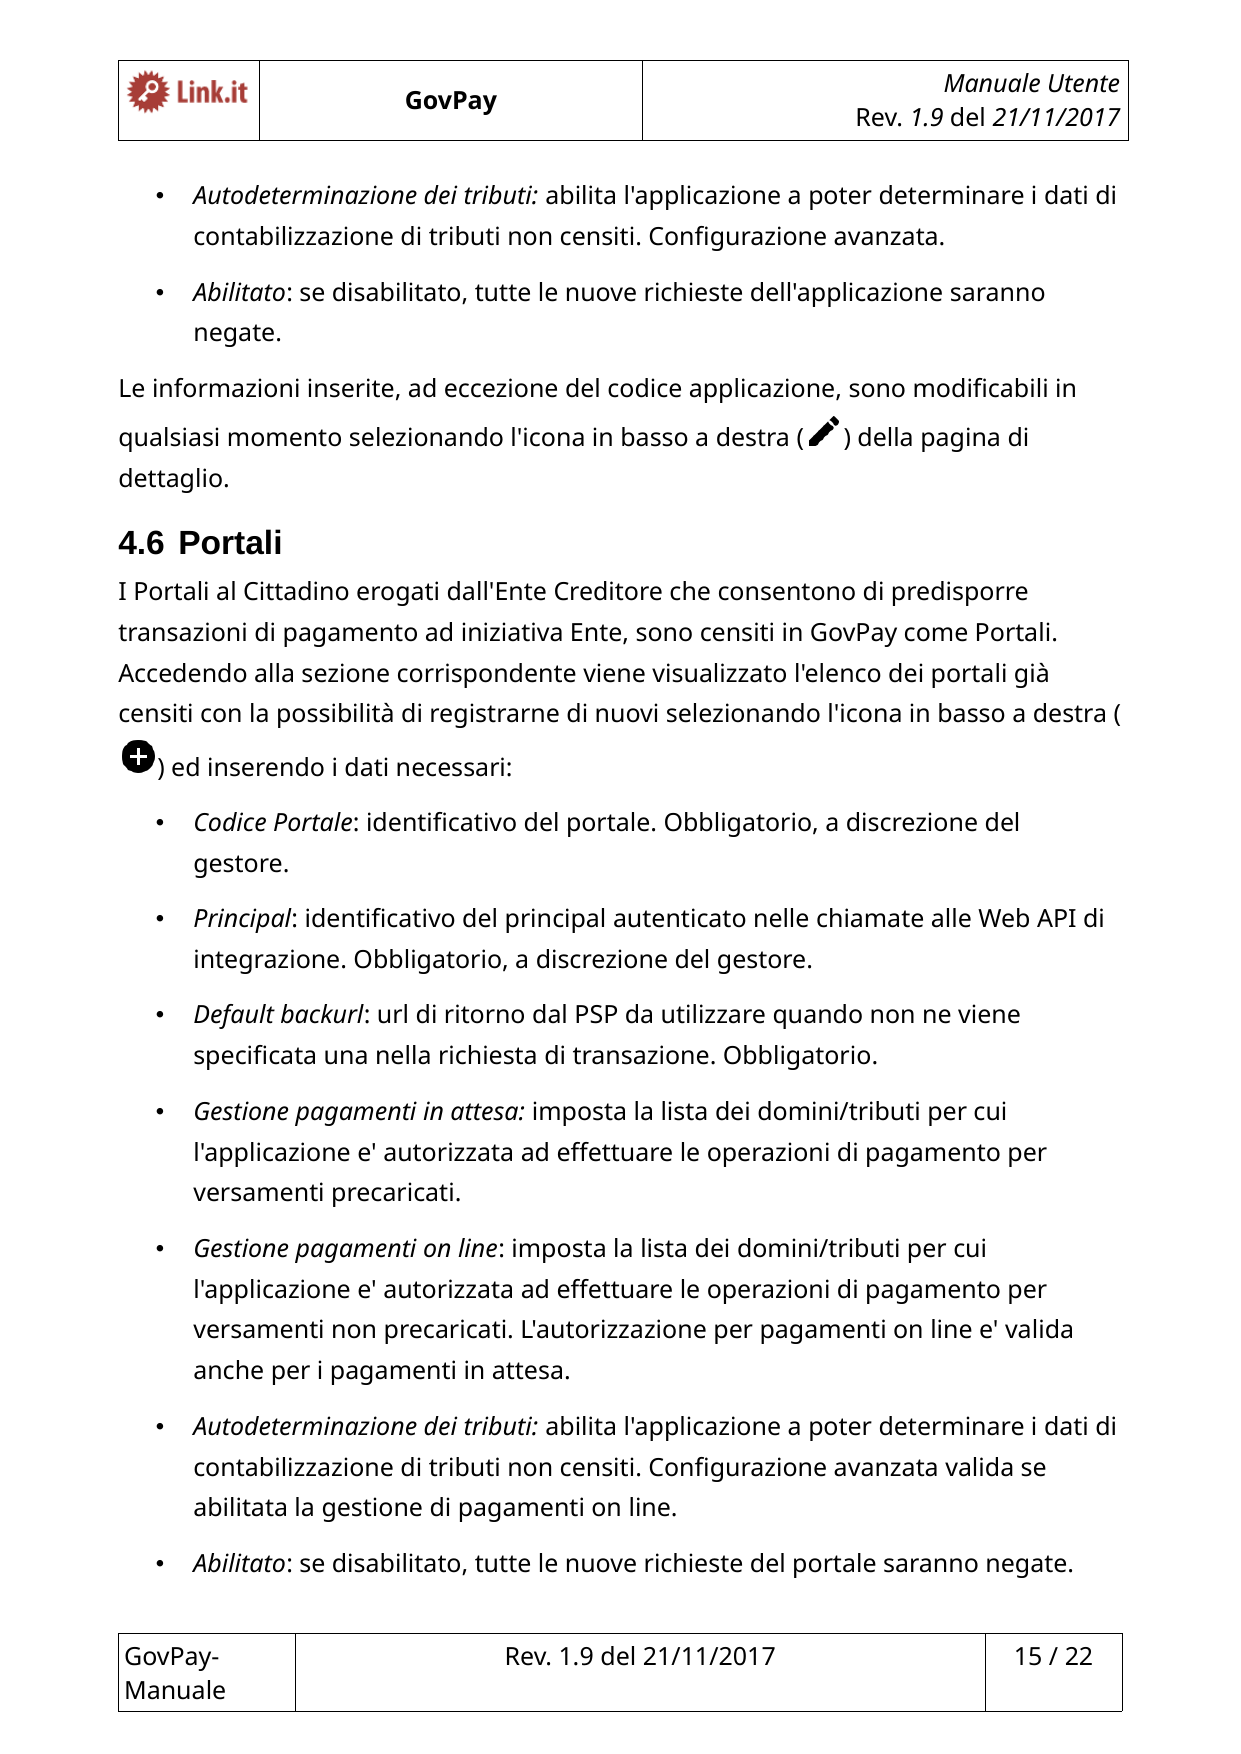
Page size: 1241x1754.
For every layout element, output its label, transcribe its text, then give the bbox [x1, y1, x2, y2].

list Autodeterminazione dei tributi: abilita l'applicazione a poter determinare i dati di contabilizzazione di tributi non censiti. Configurazione avanzata. [156, 178, 1122, 253]
text I Portali al Cittadino erogati dall'Ente Creditore che consentono di predisporre transazioni di pagamento ad iniziativa Ente, sono censiti in GovPay come Portali. Accedendo alla sezione corrispondente viene visualizzato l'elenco dei portali già censiti con la possibilità di registrarne di nuovi selezionando l'icona in basso a destra () ed inserendo i dati necessari: [118, 574, 1122, 783]
list Default backurl: url di ritorno dal PSP da utilizzare quando non ne viene specificata una nella richiesta di transazione. Obbligatorio. [156, 997, 1122, 1072]
text Le informazioni inserite, ad eccezione del codice applicazione, sono modificabili in qualsiasi momento selezionando l'icona in basso a destra () della pagina di dettaglio. [118, 370, 1122, 495]
list Gestione pagamenti in attesa: imposta la lista dei domini/tributi per cui l'applicazione e' autorizzata ad effettuare le operazioni di pagamento per versamenti precaricati. [156, 1093, 1122, 1209]
picture [804, 411, 844, 451]
picture [123, 65, 254, 119]
list Abilitato: se disabilitato, tutte le nuove richieste del portale saranno negate. [156, 1545, 1122, 1579]
picture [118, 737, 158, 776]
subtitle Portali [118, 522, 1122, 561]
list Principal: identificativo del principal autenticato nelle chiamate alle Web API di integrazione. Obbligatorio, a discrezione del gestore. [156, 901, 1122, 976]
list Autodeterminazione dei tributi: abilita l'applicazione a poter determinare i dati di contabilizzazione di tributi non censiti. Configurazione avanzata valida se abilitata la gestione di pagamenti on line. [156, 1408, 1122, 1524]
list Abilitato: se disabilitato, tutte le nuove richieste dell'applicazione saranno negate. [156, 274, 1122, 349]
list Gestione pagamenti on line: imposta la lista dei domini/tributi per cui l'applicazione e' autorizzata ad effettuare le operazioni di pagamento per versamenti non precaricati. L'autorizzazione per pagamenti on line e' valida anche per i pagamenti in attesa. [156, 1230, 1122, 1387]
list Codice Portale: identificativo del portale. Obbligatorio, a discrezione del gestore. [156, 804, 1122, 879]
